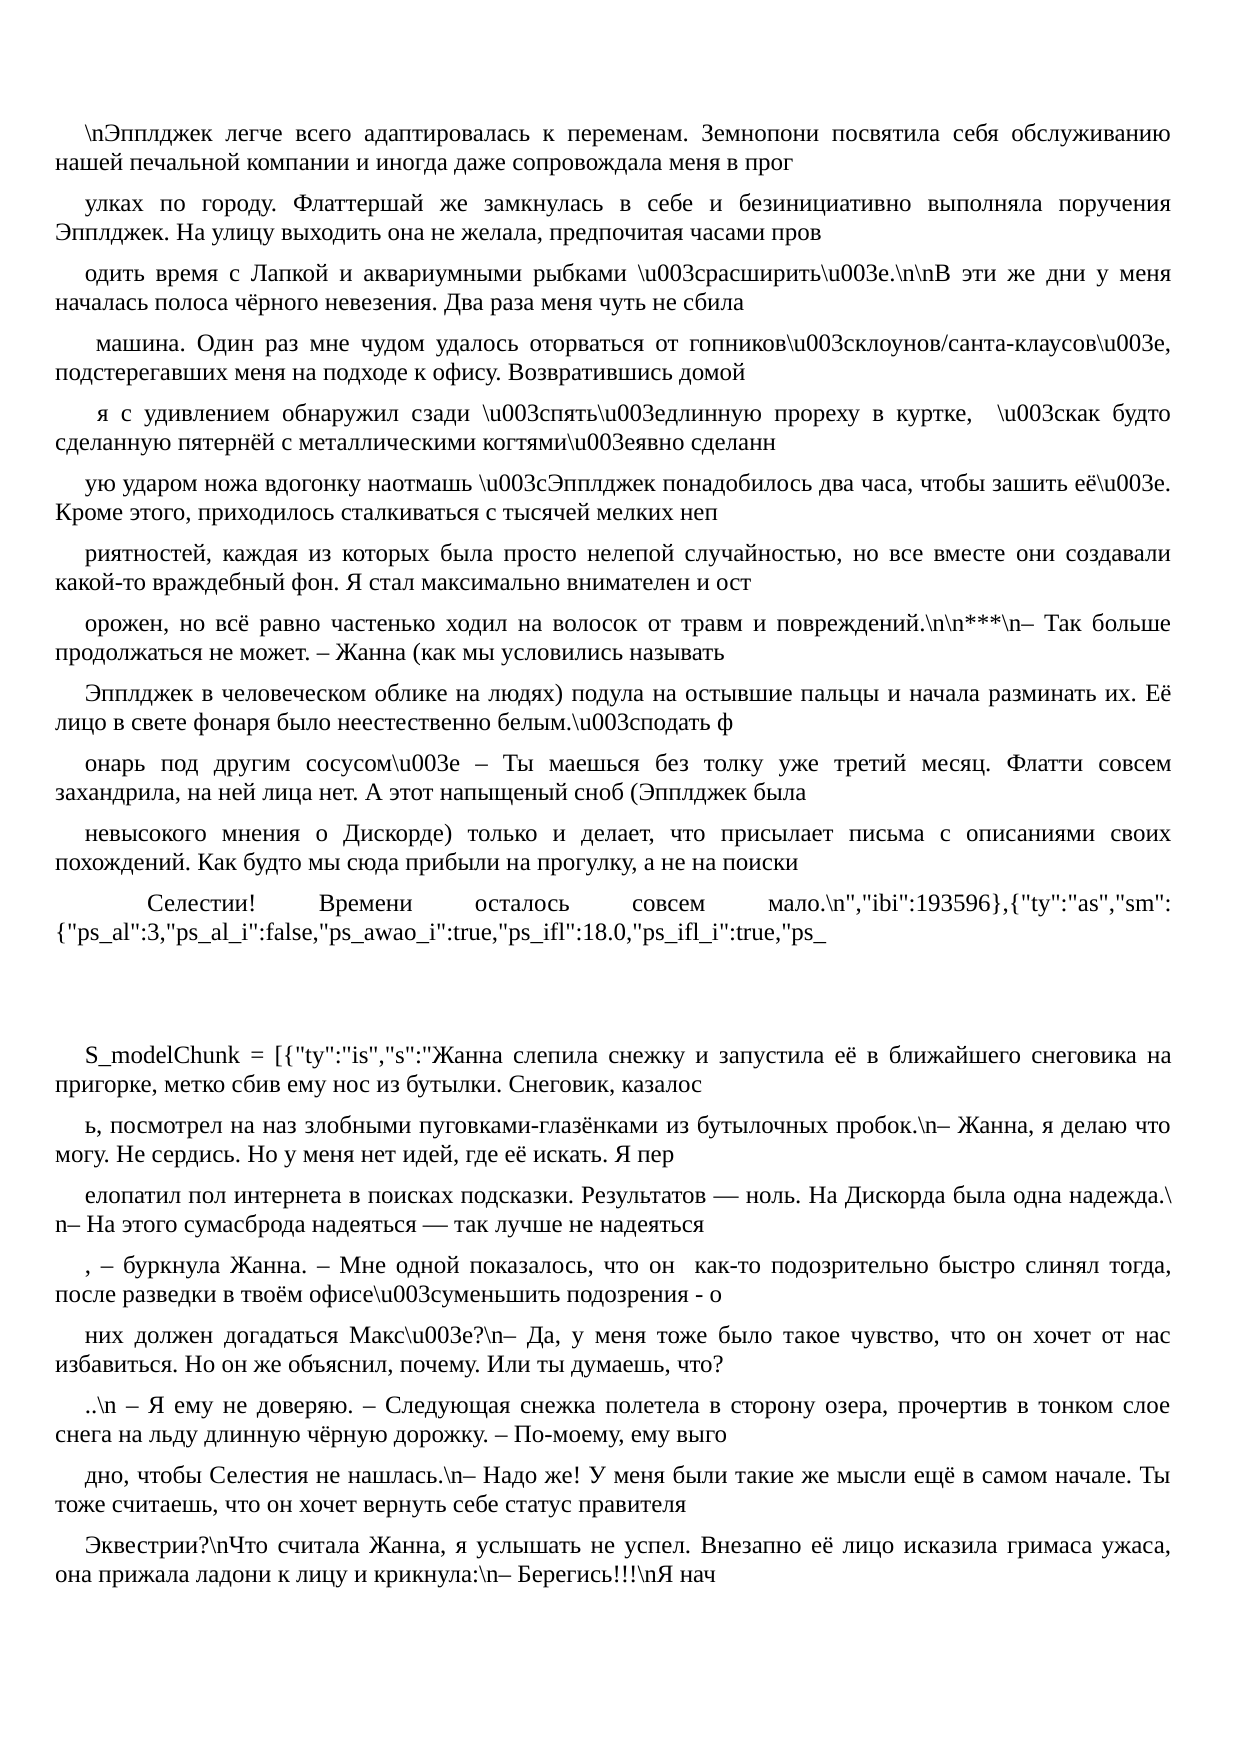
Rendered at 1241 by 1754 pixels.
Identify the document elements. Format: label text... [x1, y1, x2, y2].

text риятностей, каждая из которых была просто нелепой случайностью, но все вместе они создавали какой-то враждебный фон. Я стал максимально внимателен и ост [55, 538, 1172, 596]
text елопатил пол интернета в поисках подсказки. Результатов — ноль. На Дискорда была одна надежда.\n– На этого сумасброда надеяться — так лучше не надеяться [55, 1181, 1172, 1238]
text невысокого мнения о Дискорде) только и делает, что присылает письма с описаниями своих похождений. Как будто мы сюда прибыли на прогулку, а не на поиски [55, 818, 1172, 876]
text дно, чтобы Селестия не нашлась.\n– Надо же! У меня были такие же мысли ещё в самом начале. Ты тоже считаешь, что он хочет вернуть себе статус правителя [55, 1461, 1172, 1518]
text S_modelChunk = [{"ty":"is","s":"Жанна слепила снежку и запустила её в ближайшего снеговика на пригорке, метко сбив ему нос из бутылки. Снеговик, казалос [55, 1041, 1172, 1098]
text \nЭпплджек легче всего адаптировалась к переменам. Земнопони посвятила себя обслуживанию нашей печальной компании и иногда даже сопровождала меня в прог [55, 118, 1172, 176]
text Эквестрии?\nЧто считала Жанна, я услышать не успел. Внезапно её лицо исказила гримаса ужаса, она прижала ладони к лицу и крикнула:\n– Берегись!!!\nЯ нач [55, 1531, 1172, 1588]
text улках по городу. Флаттершай же замкнулась в себе и безинициативно выполняла поручения Эпплджек. На улицу выходить она не желала, предпочитая часами пров [55, 188, 1172, 246]
text орожен, но всё равно частенько ходил на волосок от травм и повреждений.\n\n***\n– Так больше продолжаться не может. – Жанна (как мы условились называть [55, 608, 1172, 666]
text Эпплджек в человеческом облике на людях) подула на остывшие пальцы и начала разминать их. Её лицо в свете фонаря было неестественно белым.\u003cподать ф [55, 678, 1172, 736]
text ую ударом ножа вдогонку наотмашь \u003cЭпплджек понадобилось два часа, чтобы зашить её\u003e. Кроме этого, приходилось сталкиваться с тысячей мелких неп [55, 468, 1172, 526]
text онарь под другим сосусом\u003e – Ты маешься без толку уже третий месяц. Флатти совсем захандрила, на ней лица нет. А этот напыщеный сноб (Эпплджек была [55, 748, 1172, 806]
text ..\n – Я ему не доверяю. – Следующая снежка полетела в сторону озера, прочертив в тонком слое снега на льду длинную чёрную дорожку. – По-моему, ему выго [55, 1391, 1172, 1448]
text Селестии! Времени осталось совсем мало.\n","ibi":193596},{"ty":"as","sm":{"ps_al":3,"ps_al_i":false,"ps_awao_i":true,"ps_ifl":18.0,"ps_ifl_i":true,"ps_ [55, 888, 1172, 946]
text одить время с Лапкой и аквариумными рыбками \u003cрасширить\u003e.\n\nВ эти же дни у меня началась полоса чёрного невезения. Два раза меня чуть не сбила [55, 258, 1172, 316]
text них должен догадаться Макс\u003e?\n– Да, у меня тоже было такое чувство, что он хочет от нас избавиться. Но он же объяснил, почему. Или ты думаешь, что? [55, 1321, 1172, 1378]
text я с удивлением обнаружил сзади \u003cпять\u003eдлинную прореху в куртке, \u003cкак будто сделанную пятернёй с металлическими когтями\u003eявно сделанн [55, 398, 1172, 456]
text ь, посмотрел на наз злобными пуговками-глазёнками из бутылочных пробок.\n– Жанна, я делаю что могу. Не сердись. Но у меня нет идей, где её искать. Я пер [55, 1111, 1172, 1168]
text , – буркнула Жанна. – Мне одной показалось, что он как-то подозрительно быстро слинял тогда, после разведки в твоём офисе\u003cуменьшить подозрения - о [55, 1251, 1172, 1308]
text машина. Один раз мне чудом удалось оторваться от гопников\u003cклоунов/санта-клаусов\u003e, подстерегавших меня на подходе к офису. Возвратившись домой [55, 328, 1172, 386]
